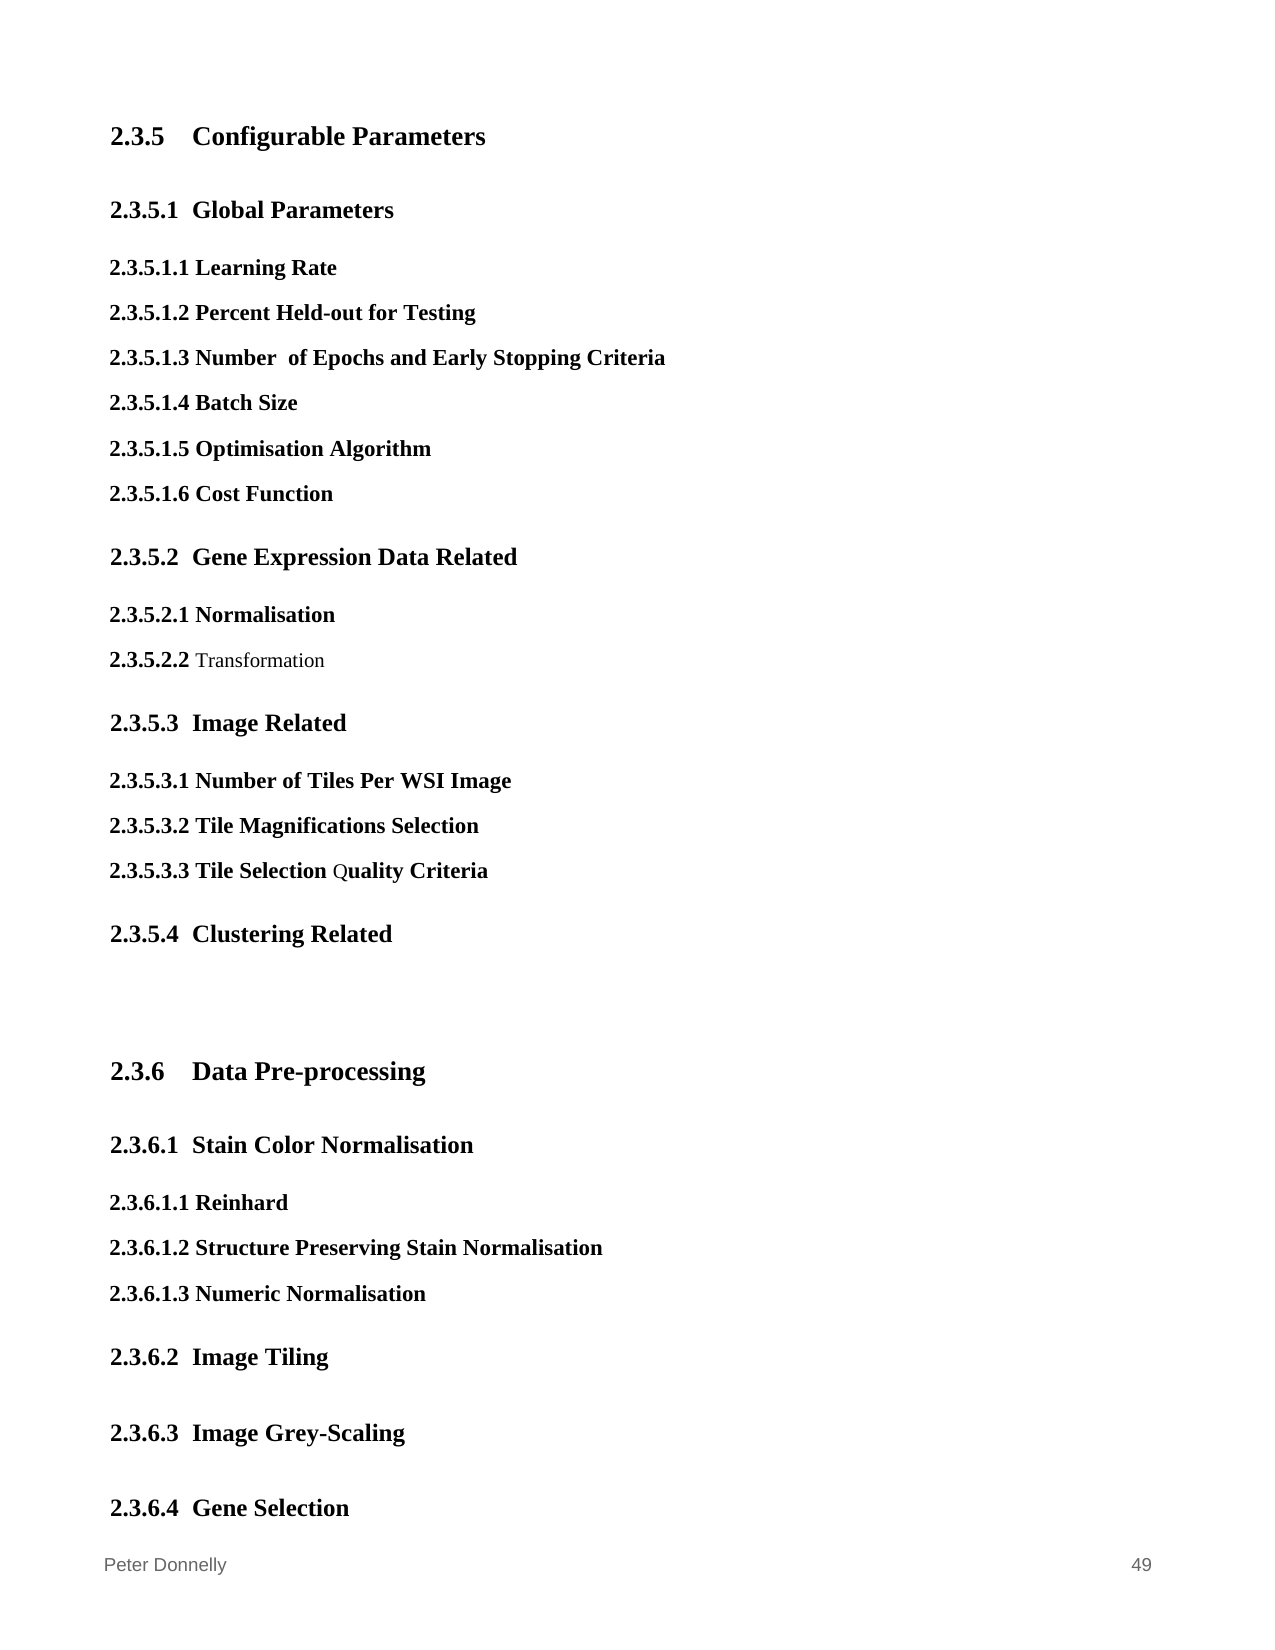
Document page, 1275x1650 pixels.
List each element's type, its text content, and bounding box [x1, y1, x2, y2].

subtitle Stain Color Normalisation [103, 1130, 1181, 1159]
subtitle Gene Selection [103, 1493, 1181, 1522]
subtitle Numeric Normalisation [103, 1279, 1181, 1306]
subtitle Structure Preserving Stain Normalisation [103, 1234, 1181, 1261]
subtitle Reinhard [103, 1189, 1181, 1216]
subtitle Image Tiling [103, 1342, 1181, 1370]
subtitle Clustering Related [103, 919, 1181, 948]
subtitle Percent Held-out for Testing [103, 299, 1181, 326]
subtitle Tile Selection Quality Criteria [103, 857, 1181, 883]
subtitle Data Pre-processing [103, 1055, 1181, 1086]
subtitle Image Related [103, 708, 1181, 737]
subtitle Number of Epochs and Early Stopping Criteria [103, 344, 1181, 371]
subtitle Number of Tiles Per WSI Image [103, 767, 1181, 793]
subtitle Normalisation [103, 601, 1181, 627]
subtitle Image Grey-Scaling [103, 1418, 1181, 1446]
subtitle Batch Size [103, 389, 1181, 416]
subtitle Global Parameters [103, 195, 1181, 224]
subtitle Configurable Parameters [103, 120, 1181, 151]
subtitle Tile Magnifications Selection [103, 812, 1181, 838]
subtitle Gene Expression Data Related [103, 542, 1181, 571]
subtitle Optimisation Algorithm [103, 434, 1181, 461]
subtitle Cost Function [103, 480, 1181, 506]
subtitle Transformation [103, 646, 1181, 672]
subtitle Learning Rate [103, 254, 1181, 281]
